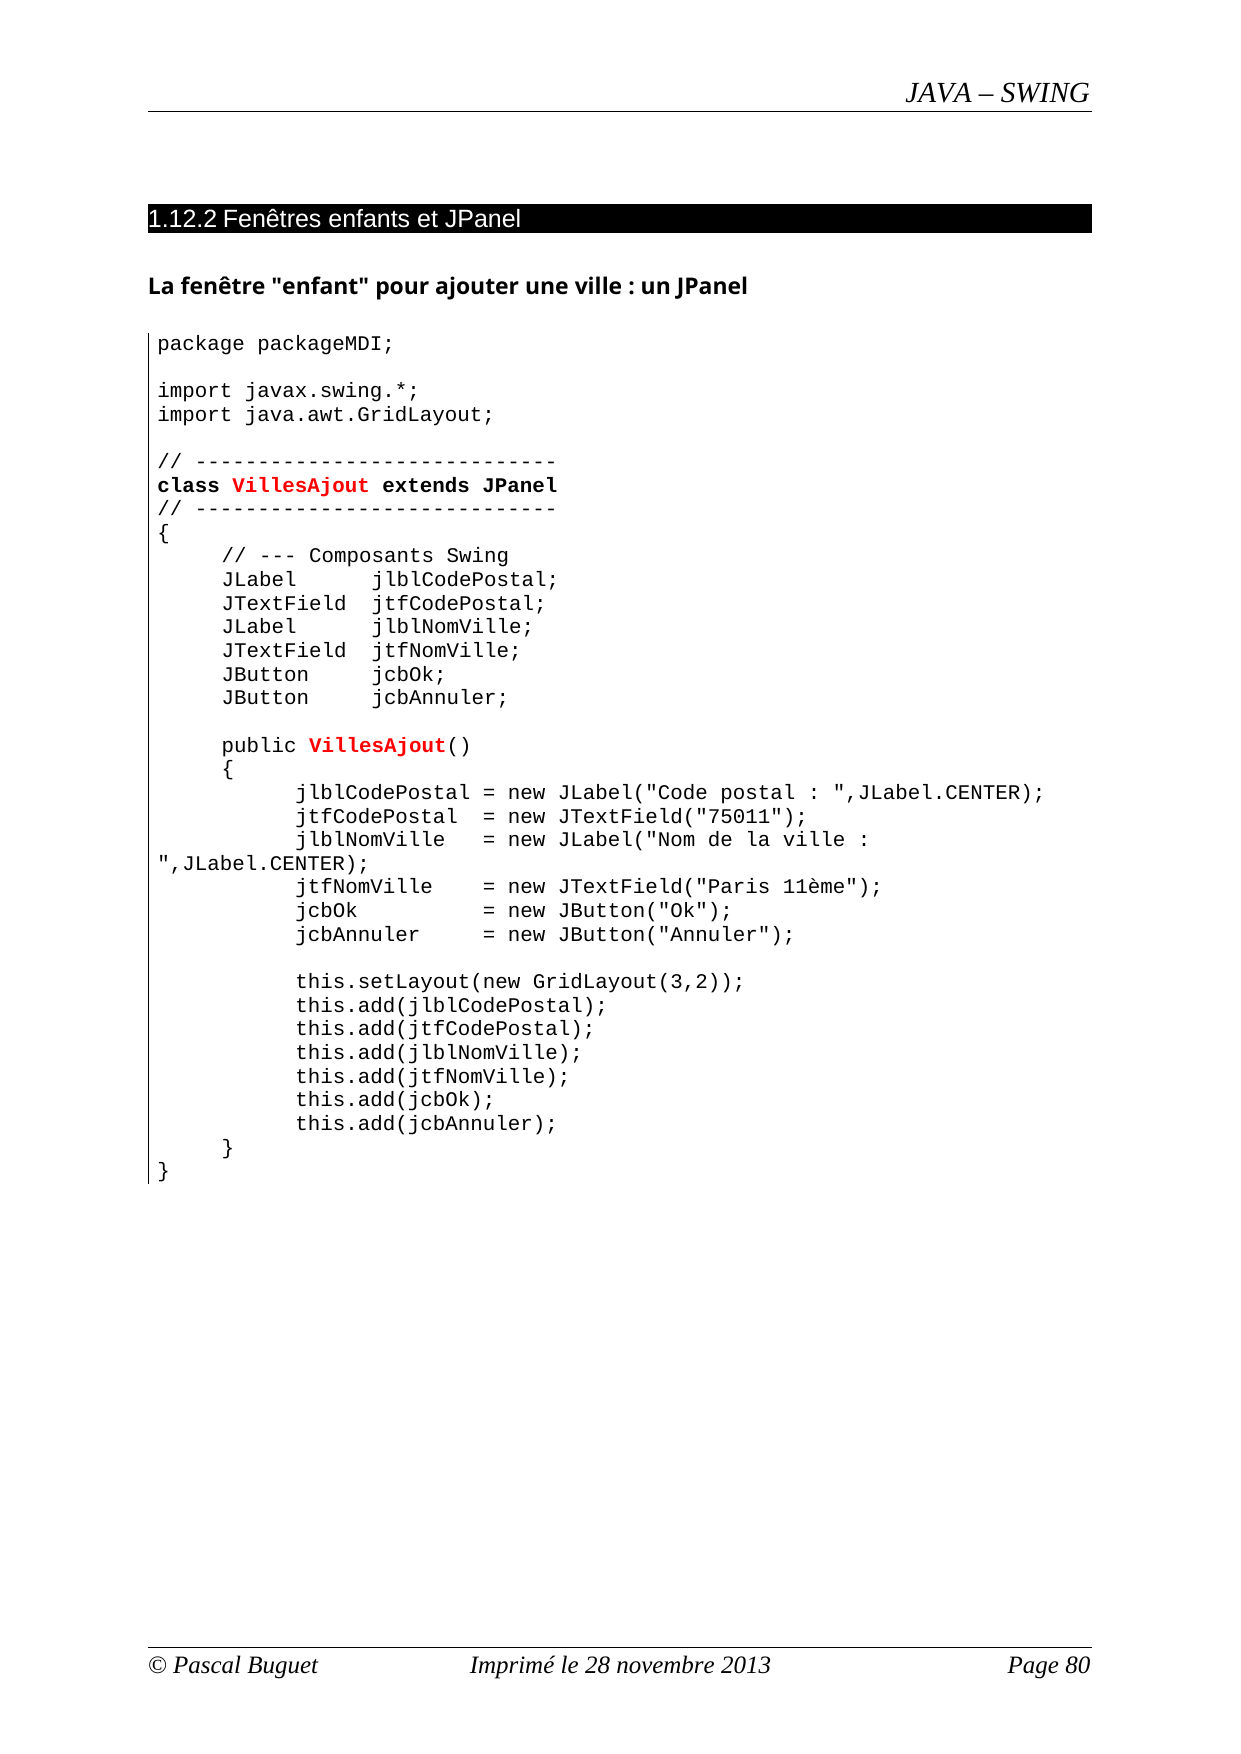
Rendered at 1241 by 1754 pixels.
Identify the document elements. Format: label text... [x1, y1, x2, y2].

text import javax.swing.*; [149, 380, 1092, 404]
text // --- Composants Swing [149, 546, 1092, 569]
text jcbAnnuler = new JButton("Annuler"); [149, 924, 1092, 947]
text jlblCodePostal = new JLabel("Code postal : ",JLabel.CENTER); [149, 782, 1092, 806]
text public VillesAjout() [149, 735, 1092, 758]
text class VillesAjout extends JPanel [149, 474, 1092, 498]
text this.add(jcbAnnuler); [149, 1113, 1092, 1137]
text JTextField jtfNomVille; [149, 640, 1092, 664]
text jlblNomVille = new JLabel("Nom de la ville : ",JLabel.CENTER); [149, 829, 1092, 877]
text jtfNomVille = new JTextField("Paris 11ème"); [149, 877, 1092, 900]
text JButton jcbAnnuler; [149, 687, 1092, 711]
text JButton jcbOk; [149, 664, 1092, 687]
text this.add(jtfCodePostal); [149, 1018, 1092, 1042]
text package packageMDI; [149, 333, 1092, 356]
text JLabel jlblNomVille; [149, 616, 1092, 640]
text } [149, 1137, 1092, 1160]
subtitle Fenêtres enfants et JPanel [148, 204, 1092, 233]
text jtfCodePostal = new JTextField("75011"); [149, 806, 1092, 829]
text this.add(jlblCodePostal); [149, 995, 1092, 1018]
text { [149, 758, 1092, 782]
text // ----------------------------- [149, 451, 1092, 474]
text this.add(jlblNomVille); [149, 1042, 1092, 1066]
text JTextField jtfCodePostal; [149, 593, 1092, 616]
text } [149, 1160, 1092, 1184]
text JLabel jlblCodePostal; [149, 569, 1092, 593]
text this.add(jcbOk); [149, 1089, 1092, 1113]
text La fenêtre "enfant" pour ajouter une ville : un JPanel [148, 270, 1092, 301]
text this.add(jtfNomVille); [149, 1066, 1092, 1089]
text import java.awt.GridLayout; [149, 404, 1092, 427]
text { [149, 522, 1092, 546]
text // ----------------------------- [149, 498, 1092, 522]
text this.setLayout(new GridLayout(3,2)); [149, 971, 1092, 995]
text jcbOk = new JButton("Ok"); [149, 900, 1092, 924]
